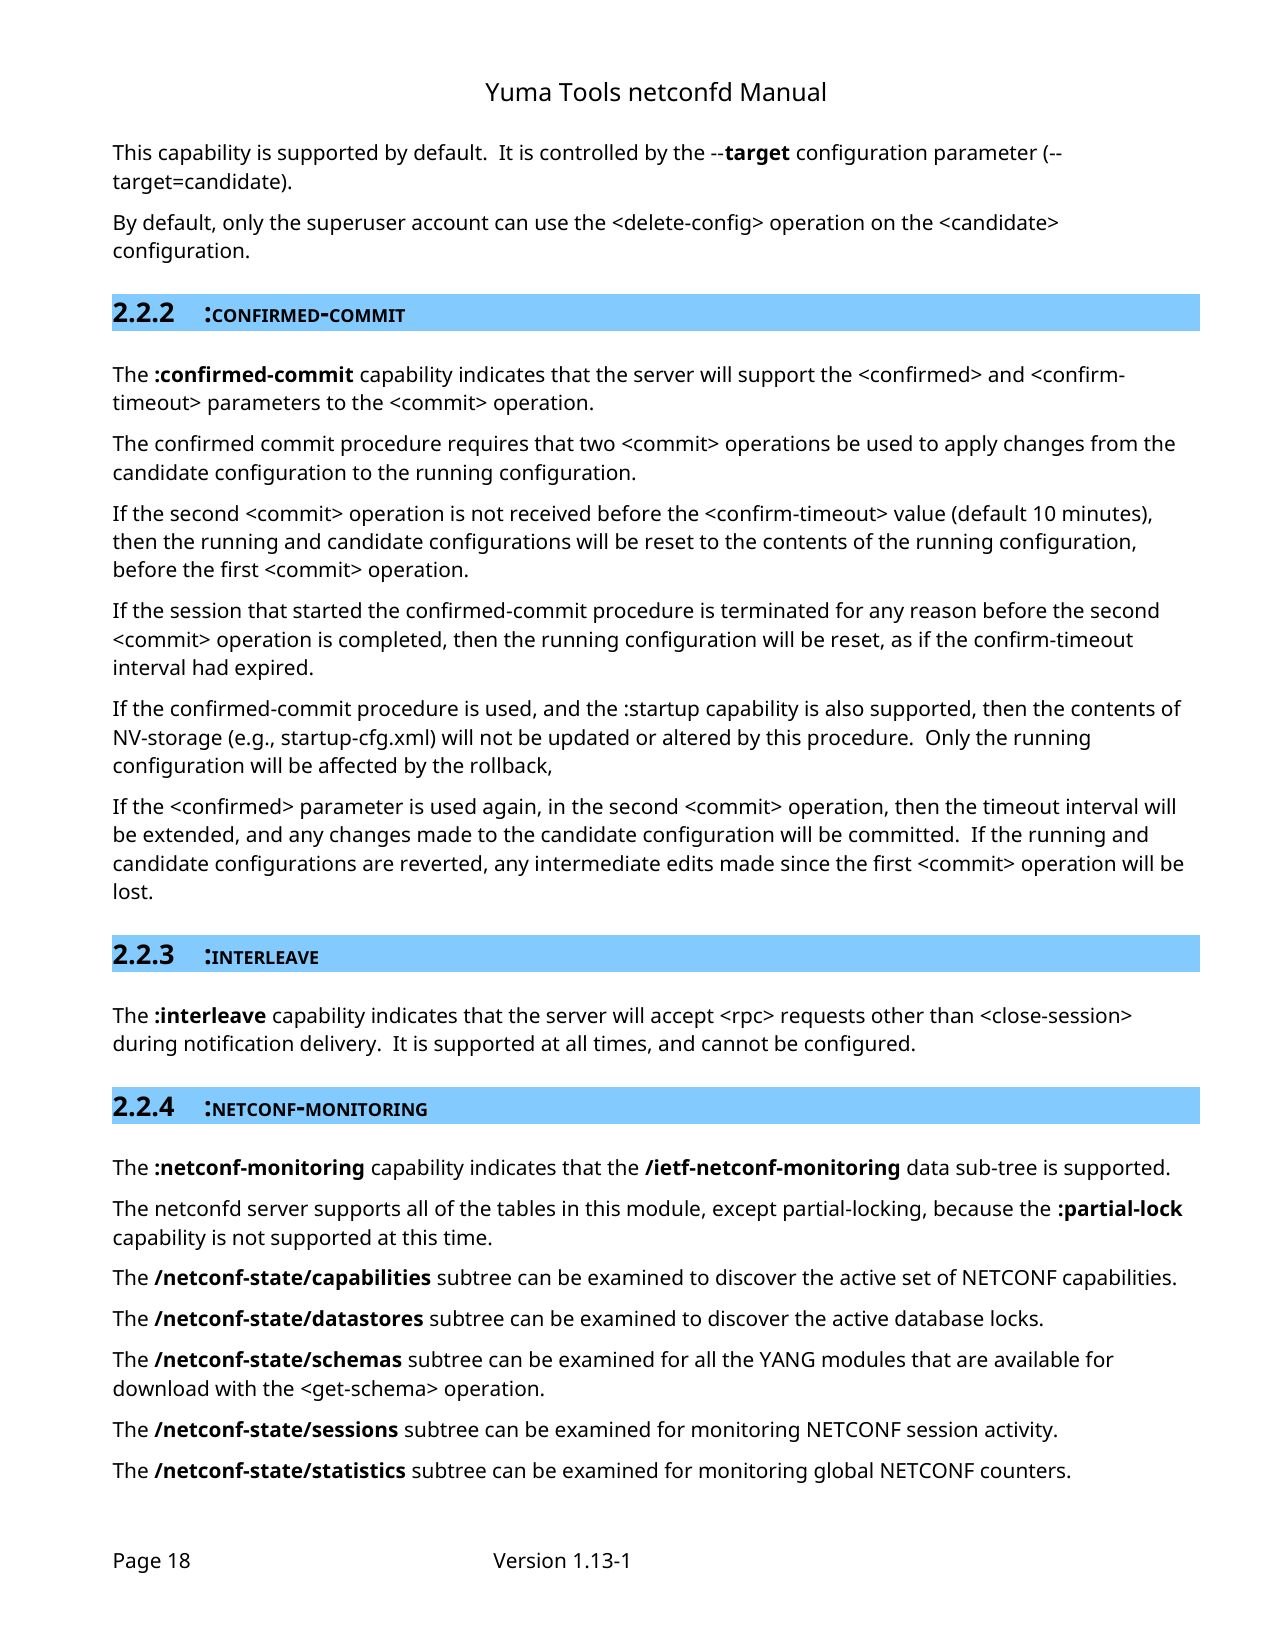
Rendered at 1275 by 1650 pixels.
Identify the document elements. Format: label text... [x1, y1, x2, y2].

subtitle :interleave [112, 935, 1200, 972]
subtitle :confirmed-commit [112, 294, 1200, 331]
text If the confirmed-commit procedure is used, and the :startup capability is also supported, then the contents of NV-storage (e.g., startup-cfg.xml) will not be updated or altered by this procedure. Only the running configuration will be affected by the rollback, [112, 694, 1200, 780]
text The /netconf-state/capabilities subtree can be examined to discover the active set of NETCONF capabilities. [112, 1263, 1200, 1292]
text The netconfd server supports all of the tables in this module, except partial-locking, because the :partial-lock capability is not supported at this time. [112, 1194, 1200, 1251]
text The :confirmed-commit capability indicates that the server will support the <confirmed> and <confirm-timeout> parameters to the <commit> operation. [112, 360, 1200, 417]
text If the <confirmed> parameter is used again, in the second <commit> operation, then the timeout interval will be extended, and any changes made to the candidate configuration will be committed. If the running and candidate configurations are reverted, any intermediate edits made since the first <commit> operation will be lost. [112, 792, 1200, 906]
text This capability is supported by default. It is controlled by the --target configuration parameter (--target=candidate). [112, 138, 1200, 195]
text If the second <commit> operation is not received before the <confirm-timeout> value (default 10 minutes), then the running and candidate configurations will be reset to the contents of the running configuration, before the first <commit> operation. [112, 499, 1200, 584]
text The /netconf-state/sessions subtree can be examined for monitoring NETCONF session activity. [112, 1415, 1200, 1443]
text The /netconf-state/statistics subtree can be examined for monitoring global NETCONF counters. [112, 1456, 1200, 1484]
text The confirmed commit procedure requires that two <commit> operations be used to apply changes from the candidate configuration to the running configuration. [112, 429, 1200, 486]
text By default, only the superuser account can use the <delete-config> operation on the <candidate> configuration. [112, 208, 1200, 265]
text If the session that started the confirmed-commit procedure is terminated for any reason before the second <commit> operation is completed, then the running configuration will be reset, as if the confirm-timeout interval had expired. [112, 597, 1200, 682]
text The :netconf-monitoring capability indicates that the /ietf-netconf-monitoring data sub-tree is supported. [112, 1153, 1200, 1182]
subtitle :netconf-monitoring [112, 1087, 1200, 1124]
text The :interleave capability indicates that the server will accept <rpc> requests other than <close-session> during notification delivery. It is supported at all times, and cannot be configured. [112, 1001, 1200, 1058]
text The /netconf-state/datastores subtree can be examined to discover the active database locks. [112, 1304, 1200, 1333]
text The /netconf-state/schemas subtree can be examined for all the YANG modules that are available for download with the <get-schema> operation. [112, 1345, 1200, 1402]
